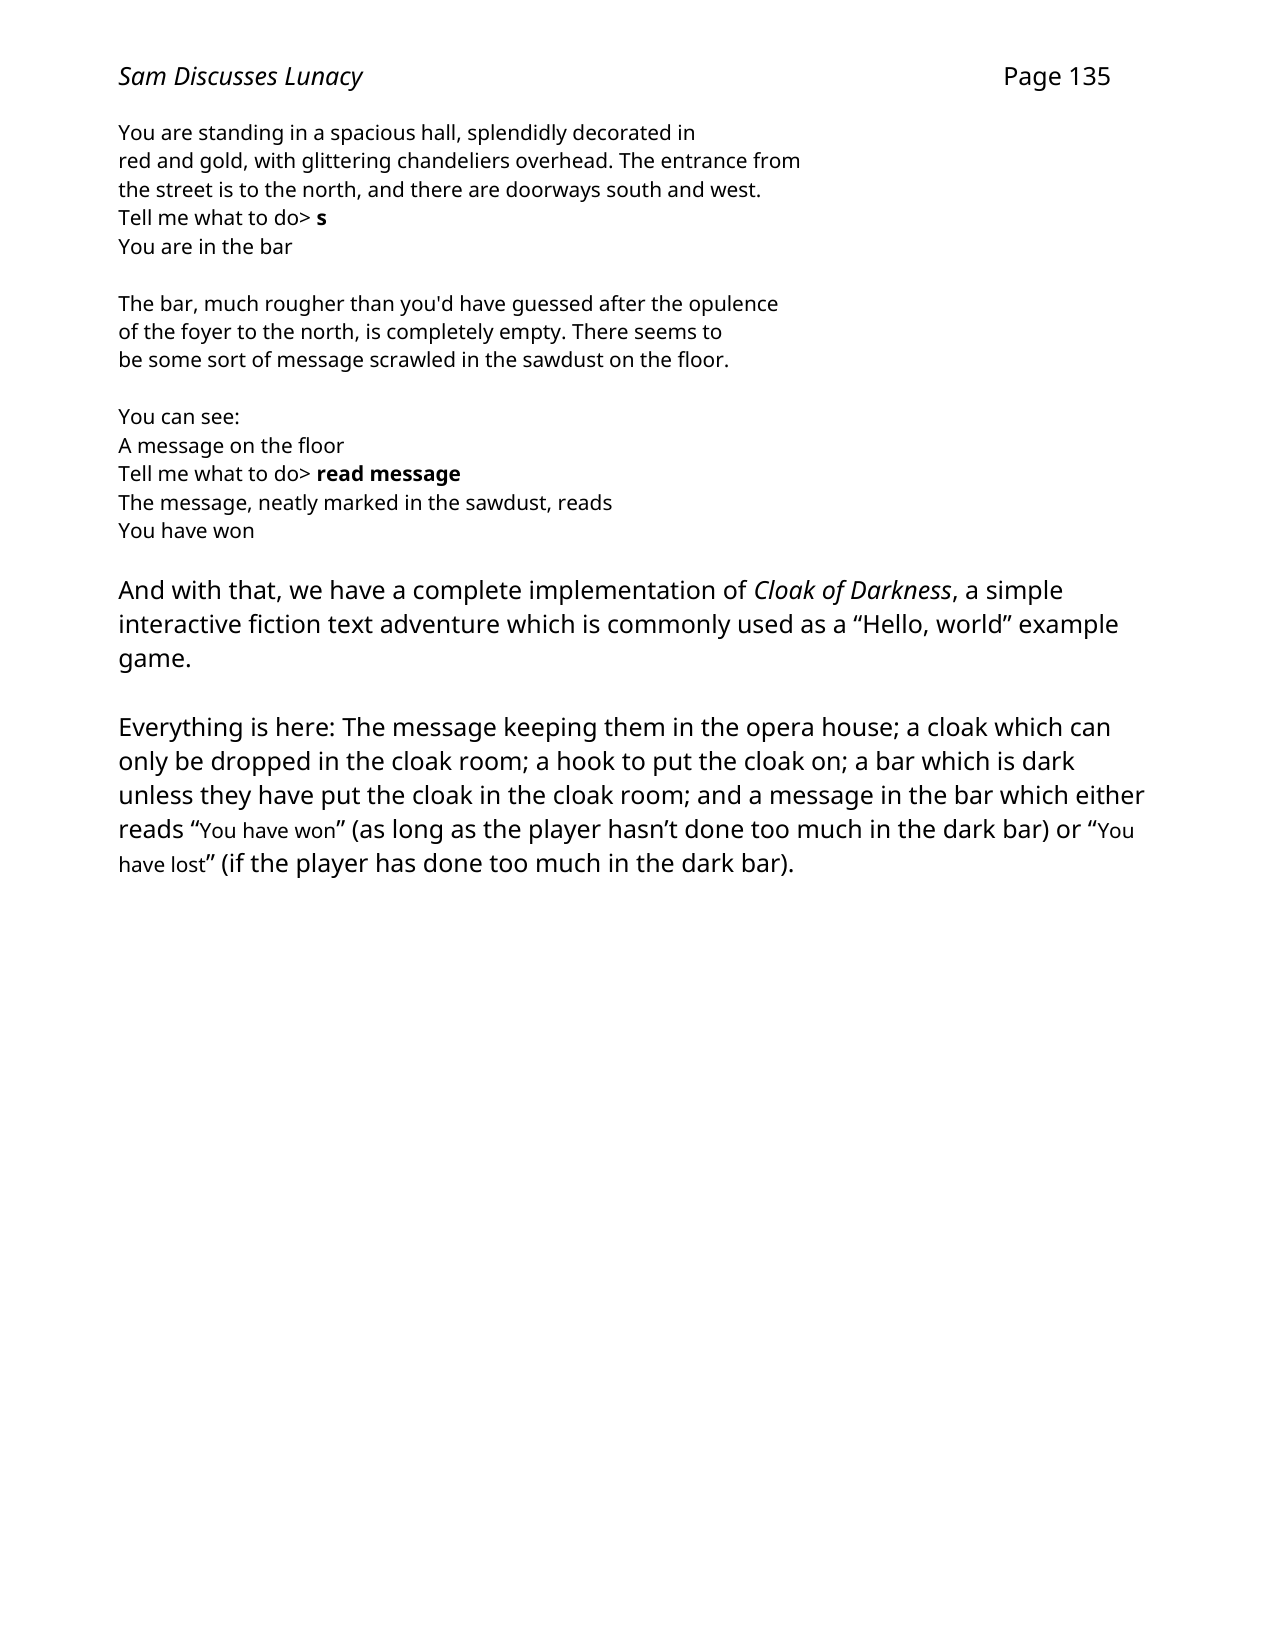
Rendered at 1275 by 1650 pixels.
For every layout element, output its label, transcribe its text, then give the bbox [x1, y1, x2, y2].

text You are standing in a spacious hall, splendidly decorated in [118, 118, 1157, 146]
text And with that, we have a complete implementation of Cloak of Darkness, a simple interactive fiction text adventure which is commonly used as a “Hello, world” example game. [118, 573, 1157, 675]
text The message, neatly marked in the sawdust, reads [118, 488, 1157, 516]
text of the foyer to the north, is completely empty. There seems to [118, 317, 1157, 346]
text red and gold, with glittering chandeliers overhead. The entrance from [118, 146, 1157, 175]
text the street is to the north, and there are doorways south and west. [118, 175, 1157, 203]
text A message on the floor [118, 431, 1157, 459]
text Everything is here: The message keeping them in the opera house; a cloak which can only be dropped in the cloak room; a hook to put the cloak on; a bar which is dark unless they have put the cloak in the cloak room; and a message in the bar which either reads “You have won” (as long as the player hasn’t done too much in the dark bar) or “You have lost” (if the player has done too much in the dark bar). [118, 709, 1157, 879]
text You can see: [118, 402, 1157, 431]
text You have won [118, 516, 1157, 544]
text Tell me what to do> s [118, 203, 1157, 232]
text Tell me what to do> read message [118, 459, 1157, 488]
text The bar, much rougher than you'd have guessed after the opulence [118, 289, 1157, 317]
text You are in the bar [118, 232, 1157, 260]
text be some sort of message scrawled in the sawdust on the floor. [118, 346, 1157, 374]
